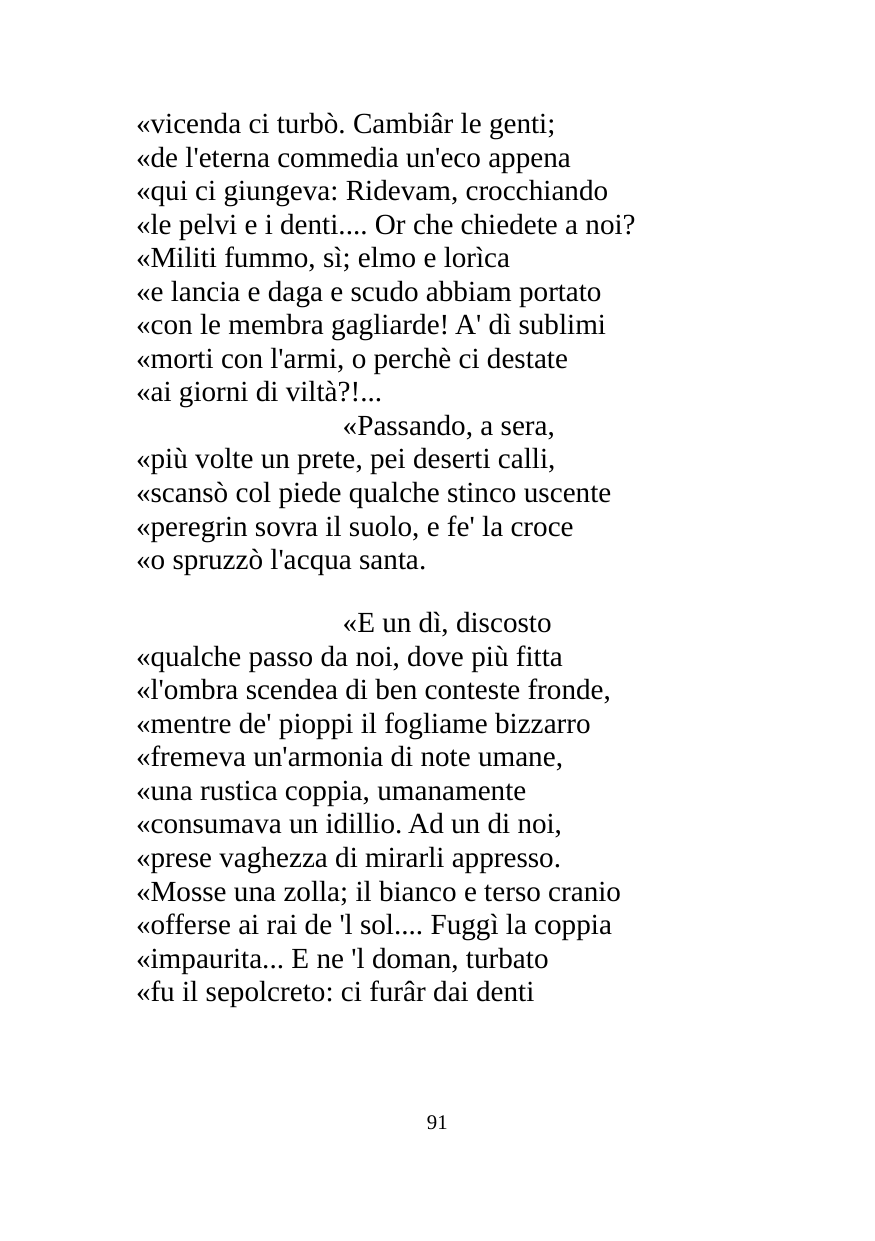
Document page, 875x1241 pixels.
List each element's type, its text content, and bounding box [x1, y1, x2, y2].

text «E un dì, discosto «qualche passo da noi, dove più fitta «l'ombra scendea di ben conteste fronde, «mentre de' pioppi il fogliame bizzarro «fremeva un'armonia di note umane, «una rustica coppia, umanamente «consumava un idillio. Ad un di noi, «prese vaghezza di mirarli appresso. «Mosse una zolla; il bianco e terso cranio «offerse ai rai de 'l sol.... Fuggì la coppia «impaurita... E ne 'l doman, turbato «fu il sepolcreto: ci furâr dai denti [136, 605, 768, 1008]
text «vicenda ci turbò. Cambiâr le genti; «de l'eterna commedia un'eco appena «qui ci giungeva: Ridevam, crocchiando «le pelvi e i denti.... Or che chiedete a noi? «Militi fummo, sì; elmo e lorìca «e lancia e daga e scudo abbiam portato «con le membra gagliarde! A' dì sublimi «morti con l'armi, o perchè ci destate «ai giorni di viltà?!... [136, 106, 768, 408]
text «Passando, a sera, «più volte un prete, pei deserti calli, «scansò col piede qualche stinco uscente «peregrin sovra il suolo, e fe' la croce «o spruzzò l'acqua santa. [136, 408, 768, 576]
